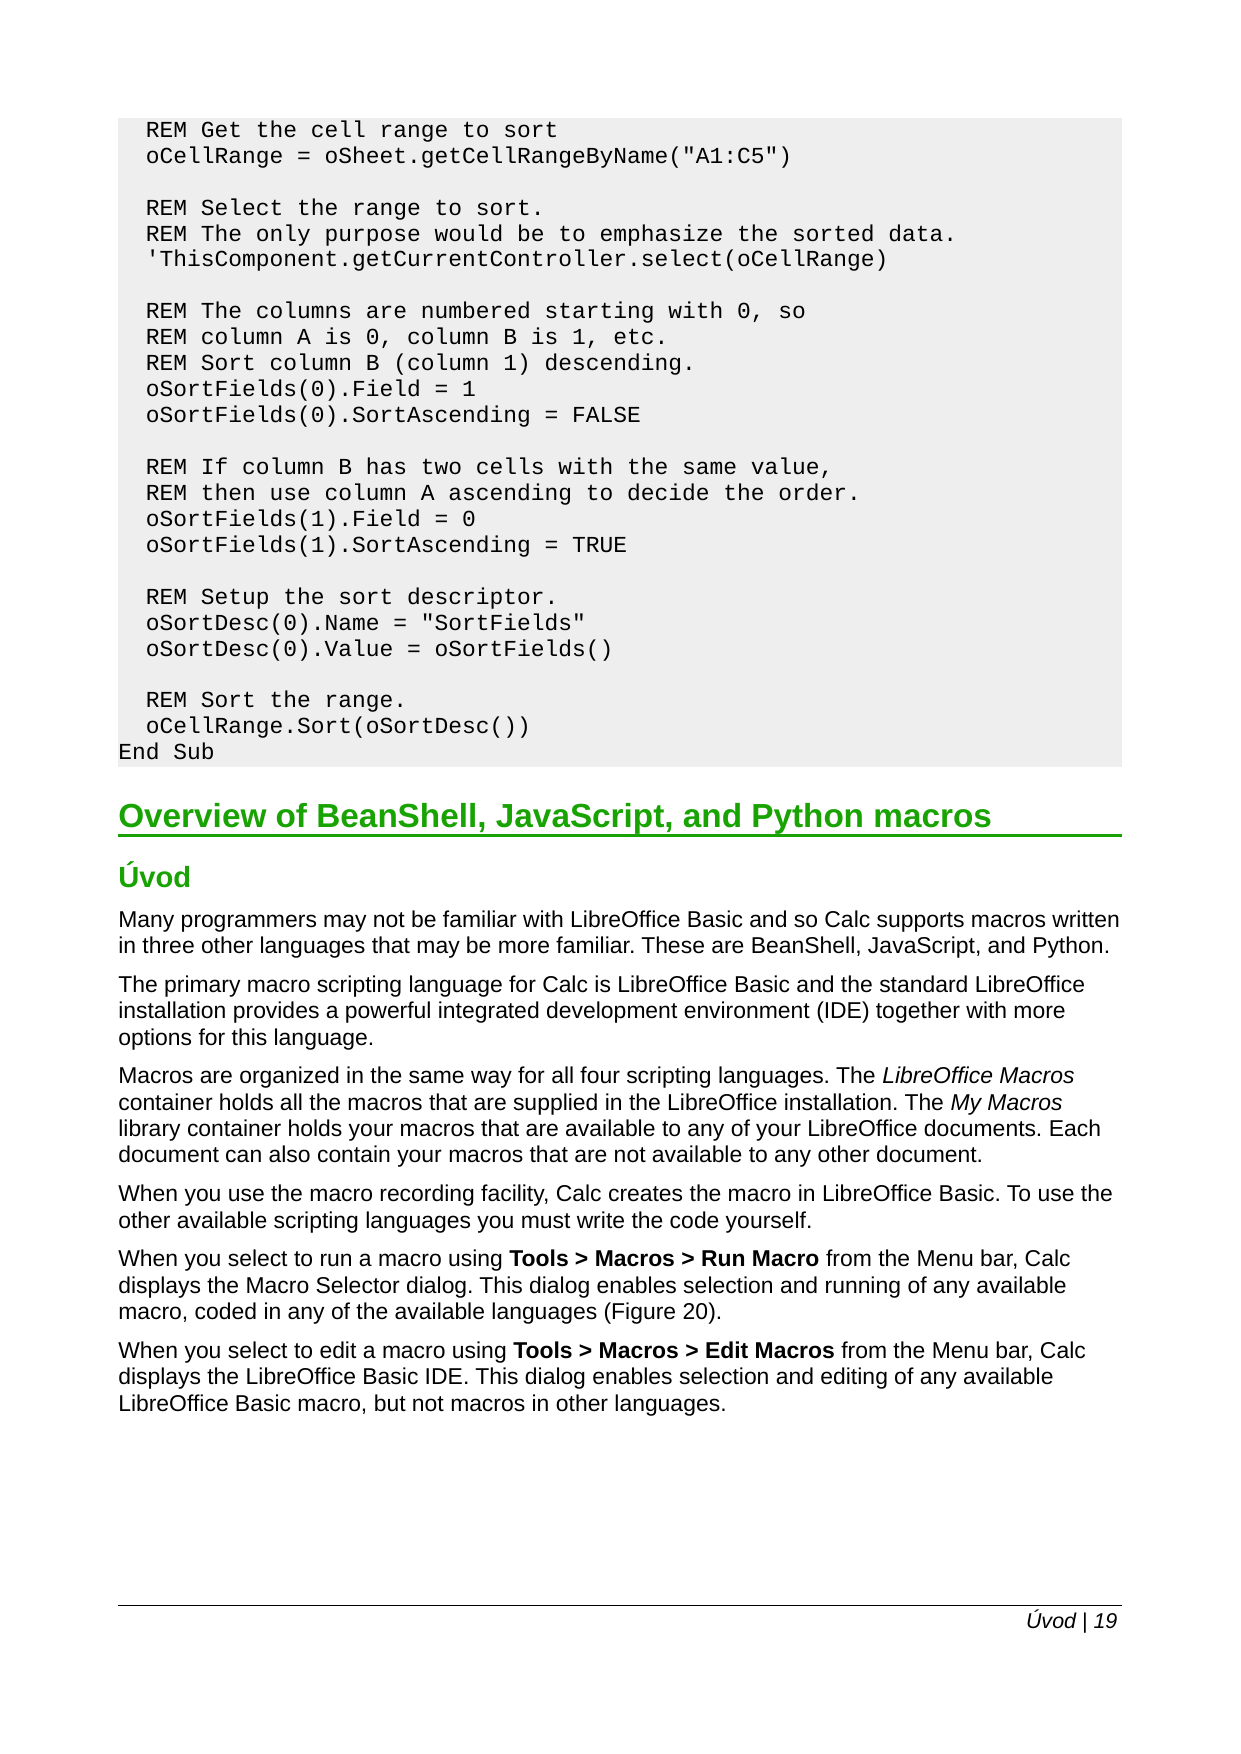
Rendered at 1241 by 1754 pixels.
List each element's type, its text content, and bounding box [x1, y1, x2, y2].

text Macros are organized in the same way for all four scripting languages. The LibreOffice Macros container holds all the macros that are supplied in the LibreOffice installation. The My Macros library container holds your macros that are available to any of your LibreOffice documents. Each document can also contain your macros that are not available to any other document. [118, 1062, 1122, 1168]
text When you use the macro recording facility, Calc creates the macro in LibreOffice Basic. To use the other available scripting languages you must write the code yourself. [118, 1180, 1122, 1233]
subtitle Overview of BeanShell, JavaScript, and Python macros [118, 796, 1122, 834]
text Many programmers may not be familiar with LibreOffice Basic and so Calc supports macros written in three other languages that may be more familiar. These are BeanShell, JavaScript, and Python. [118, 906, 1122, 958]
text REM Get the cell range to sort oCellRange = oSheet.getCellRangeByName("A1:C5") REM Select the range to sort. REM The only purpose would be to emphasize the sorted data. 'ThisComponent.getCurrentController.select(oCellRange) REM The columns are numbered starting with 0, so REM column A is 0, column B is 1, etc. REM Sort column B (column 1) descending. oSortFields(0).Field = 1 oSortFields(0).SortAscending = FALSE REM If column B has two cells with the same value, REM then use column A ascending to decide the order. oSortFields(1).Field = 0 oSortFields(1).SortAscending = TRUE REM Setup the sort descriptor. oSortDesc(0).Name = "SortFields" oSortDesc(0).Value = oSortFields() REM Sort the range. oCellRange.Sort(oSortDesc()) End Sub [118, 118, 1122, 767]
text When you select to run a macro using Tools > Macros > Run Macro from the Menu bar, Calc displays the Macro Selector dialog. This dialog enables selection and running of any available macro, coded in any of the available languages (Figure 20). [118, 1245, 1122, 1324]
text When you select to edit a macro using Tools > Macros > Edit Macros from the Menu bar, Calc displays the LibreOffice Basic IDE. This dialog enables selection and editing of any available LibreOffice Basic macro, but not macros in other languages. [118, 1337, 1122, 1416]
subtitle Úvod [118, 860, 1122, 894]
text The primary macro scripting language for Calc is LibreOffice Basic and the standard LibreOffice installation provides a powerful integrated development environment (IDE) together with more options for this language. [118, 971, 1122, 1050]
